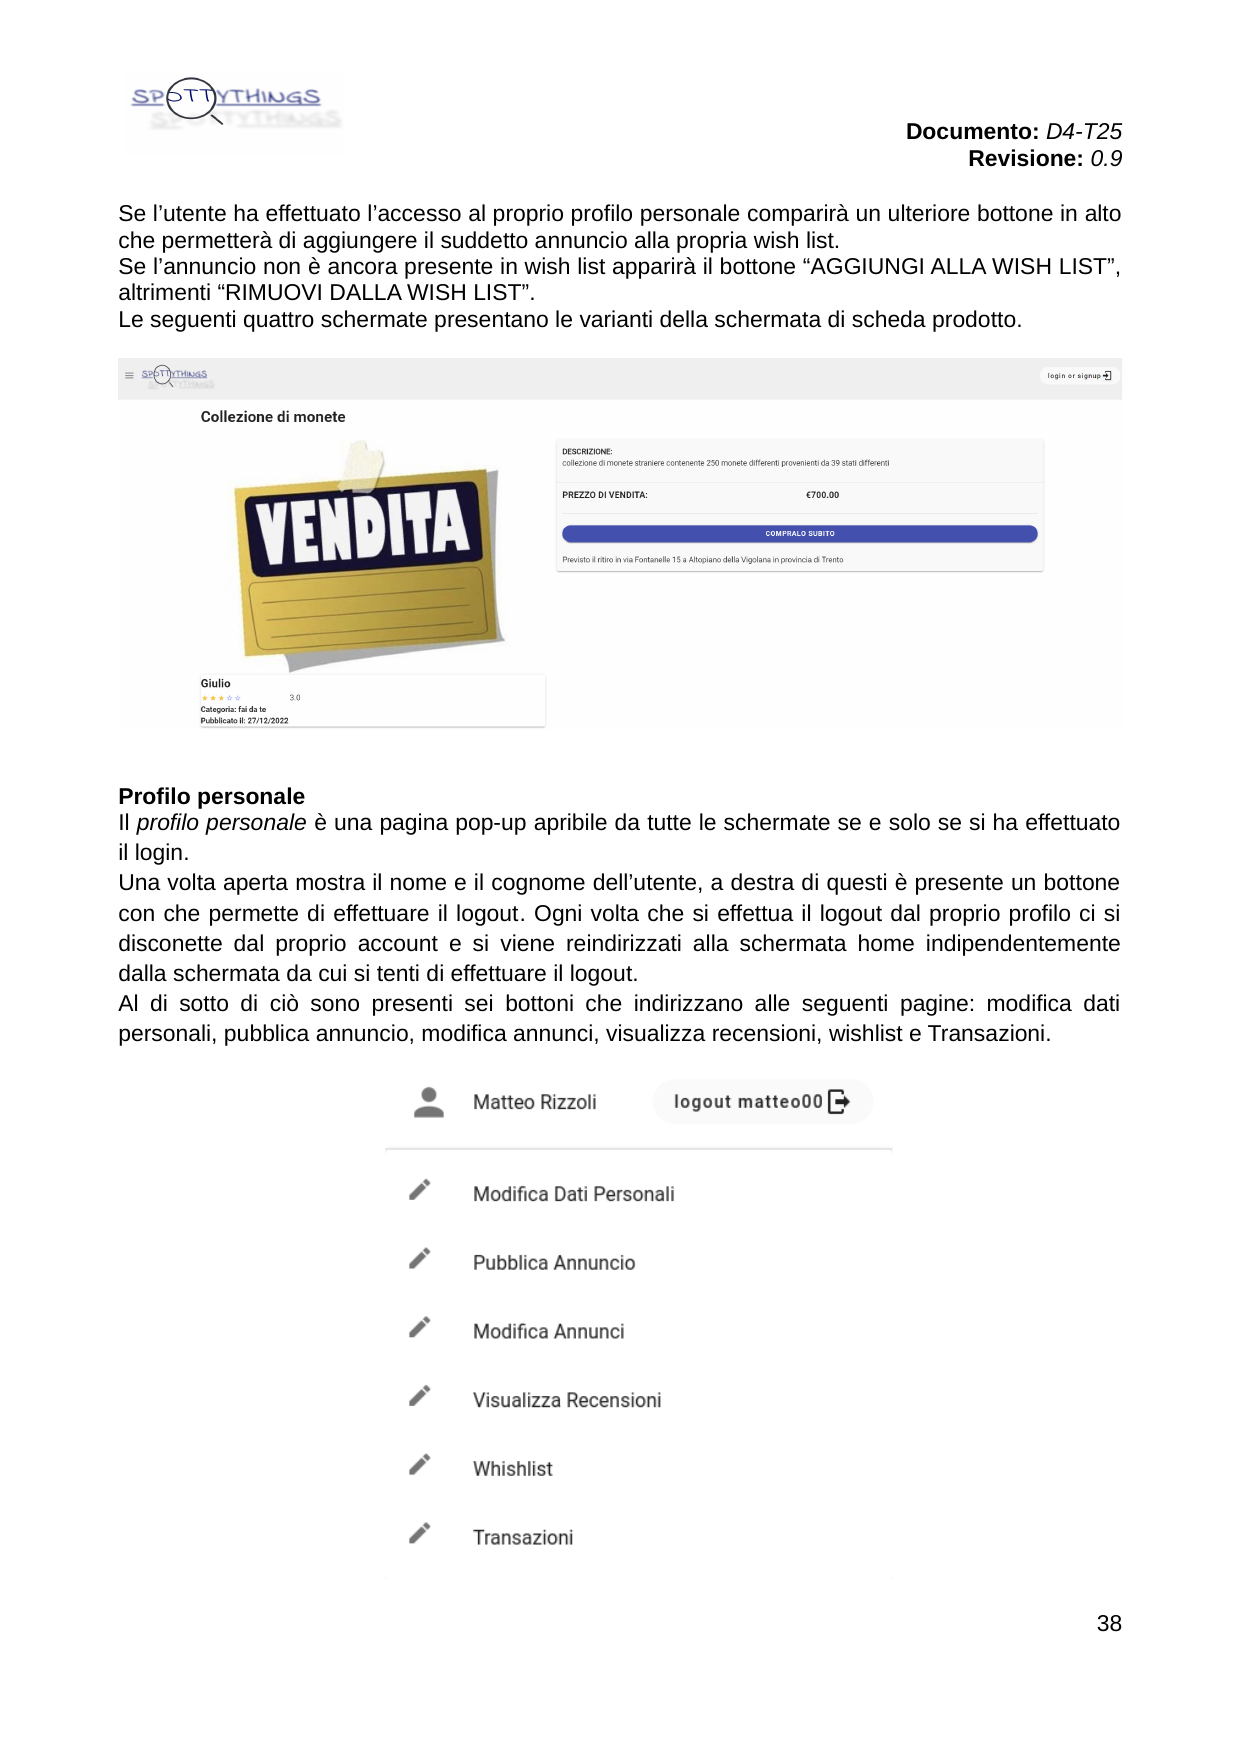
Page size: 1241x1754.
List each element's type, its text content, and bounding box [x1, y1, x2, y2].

picture [385, 1066, 893, 1579]
picture [123, 73, 345, 156]
text Al di sotto di ciò sono presenti sei bottoni che indirizzano alle seguenti pagine: modifica dati personali, pubblica annuncio, modifica annunci, visualizza recensioni, wishlist e Transazioni. [118, 990, 1122, 1047]
text Una volta aperta mostra il nome e il cognome dell’utente, a destra di questi è presente un bottone con che permette di effettuare il logout. Ogni volta che si effettua il logout dal proprio profilo ci si disconette dal proprio account e si viene reindirizzati alla schermata home indipendentemente dalla schermata da cui si tenti di effettuare il logout. [118, 869, 1122, 986]
text Se l’annuncio non è ancora presente in wish list apparirà il bottone “AGGIUNGI ALLA WISH LIST”, altrimenti “RIMUOVI DALLA WISH LIST”. [118, 253, 1122, 306]
text Profilo personale [118, 783, 1122, 809]
text Se l’utente ha effettuato l’accesso al proprio profilo personale comparirà un ulteriore bottone in alto che permetterà di aggiungere il suddetto annuncio alla propria wish list. [118, 200, 1122, 253]
text Le seguenti quattro schermate presentano le varianti della schermata di scheda prodotto. [118, 306, 1122, 332]
text Il profilo personale è una pagina pop-up apribile da tutte le schermate se e solo se si ha effettuato il login. [118, 809, 1122, 866]
picture [118, 358, 1123, 730]
